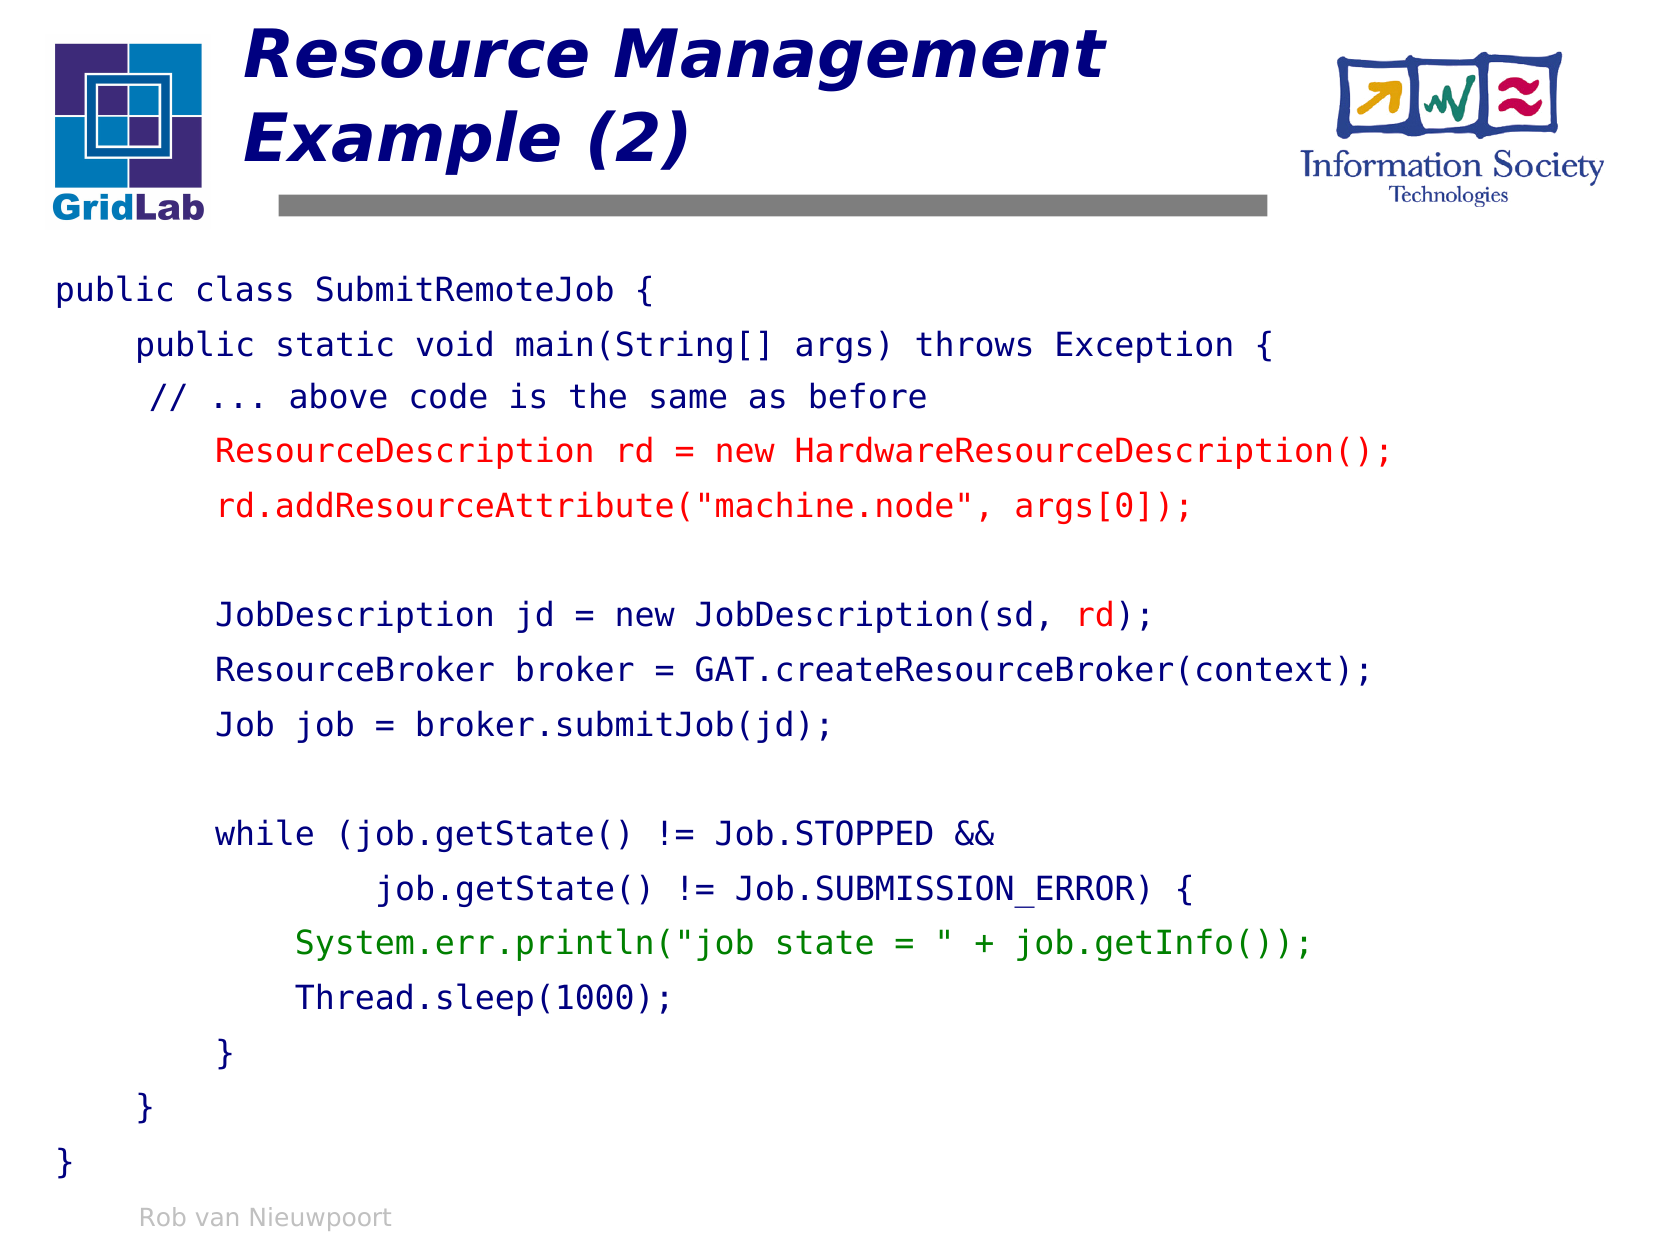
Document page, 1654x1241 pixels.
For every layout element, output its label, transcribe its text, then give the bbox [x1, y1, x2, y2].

picture [45, 34, 211, 230]
picture [1293, 34, 1611, 214]
list public class SubmitRemoteJob { public static void main(String[] args) throws Exception { // ... above code is the same as before ResourceDescription rd = new HardwareResourceDescription(); rd.addResourceAttribute("machine.node", args[0]); JobDescription jd = new JobDescription(sd, rd); ResourceBroker broker = GAT.createResourceBroker(context); Job job = broker.submitJob(jd); while (job.getState() != Job.STOPPED && job.getState() != Job.SUBMISSION_ERROR) { System.err.println("job state = " + job.getInfo()); Thread.sleep(1000); } } } [55, 268, 1599, 1179]
title Resource Management Example (2) [243, 0, 1280, 187]
